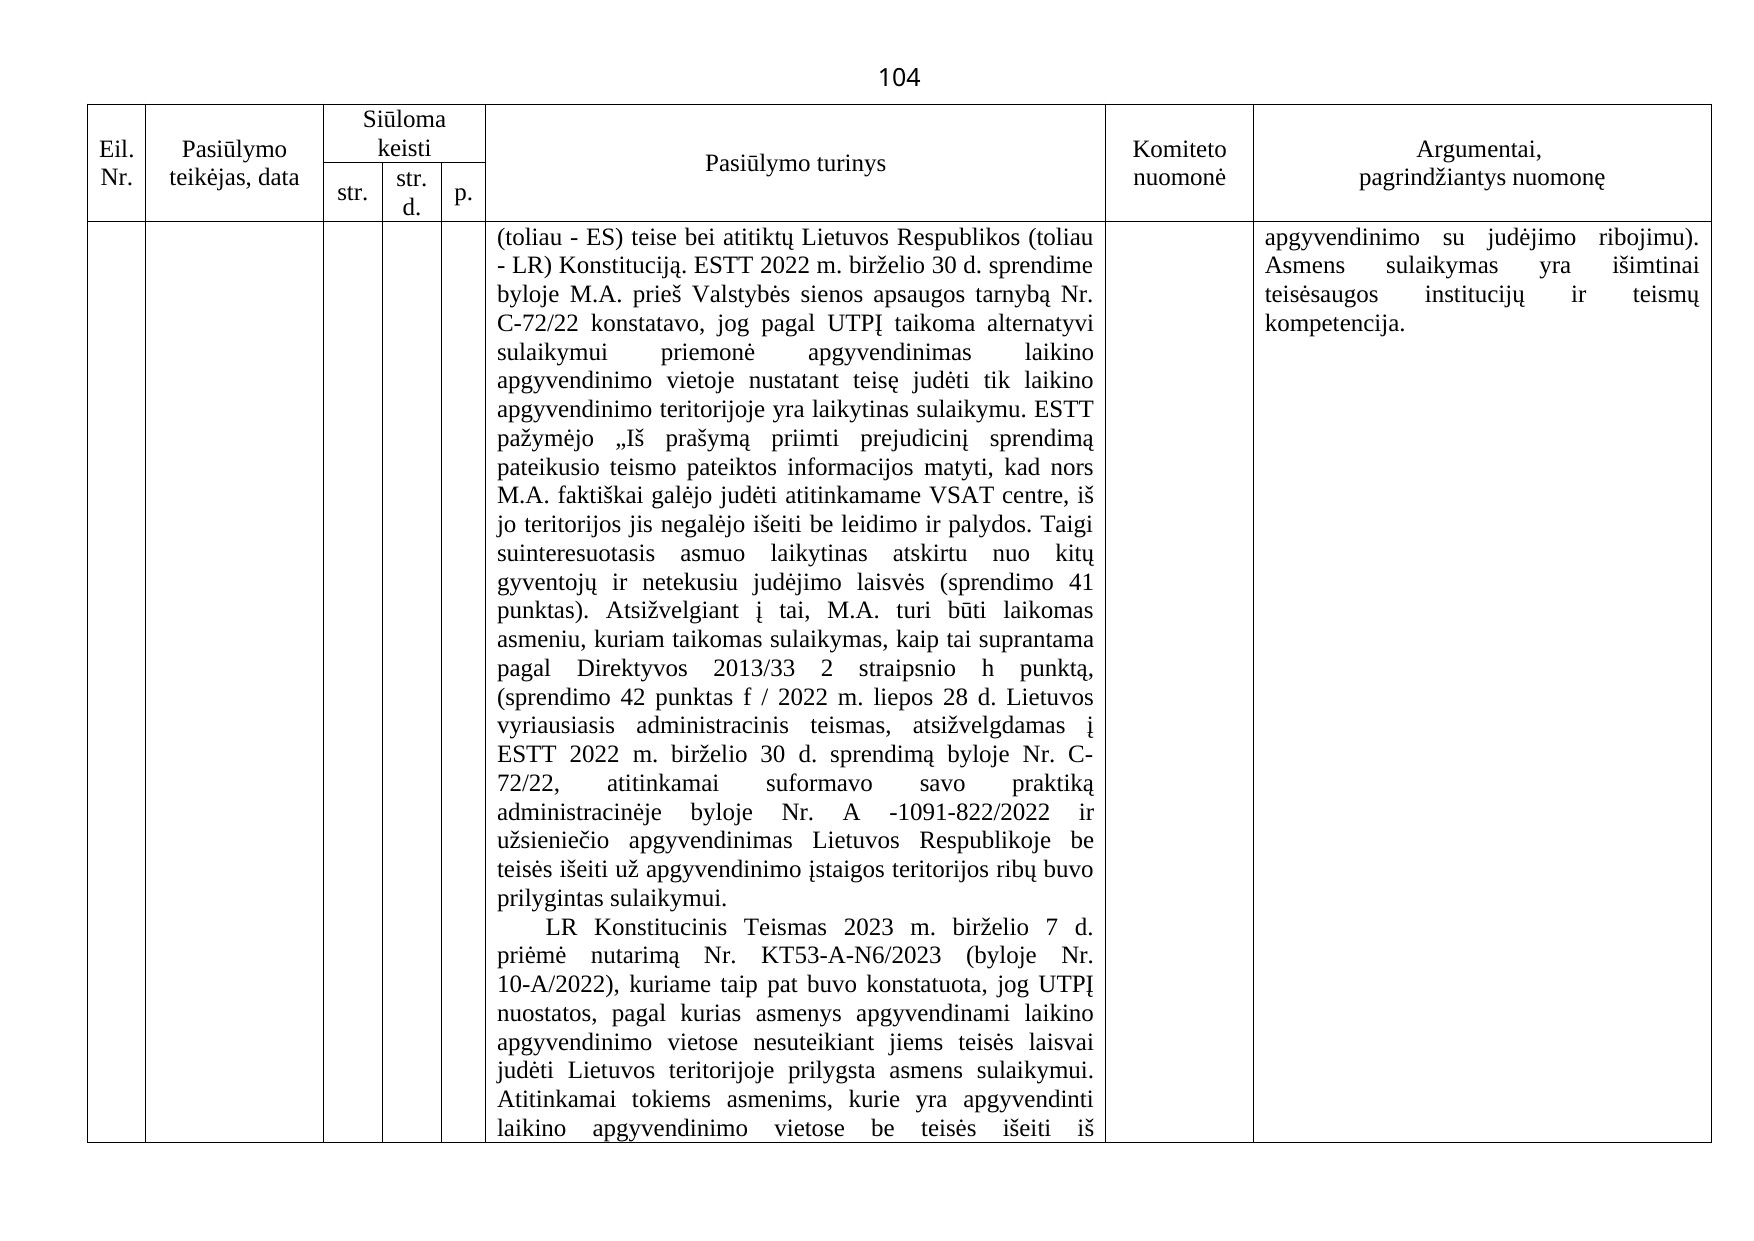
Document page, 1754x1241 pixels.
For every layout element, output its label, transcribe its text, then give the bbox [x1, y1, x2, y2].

table_cell [88, 222, 145, 1142]
table_header Pasiūlymo teikėjas, data [146, 105, 323, 221]
table_cell [146, 222, 323, 1142]
table_cell [383, 222, 441, 1142]
table_cell str. d. [383, 163, 441, 221]
table_cell apgyvendinimo su judėjimo ribojimu). Asmens sulaikymas yra išimtinai teisėsaugos institucijų ir teismų kompetencija. [1254, 222, 1711, 1142]
table_cell [1106, 222, 1253, 1142]
table_cell str. [324, 163, 382, 221]
table_cell (toliau - ES) teise bei atitiktų Lietuvos Respublikos (toliau - LR) Konstituciją. ESTT 2022 m. birželio 30 d. sprendime byloje M.A. prieš Valstybės sienos apsaugos tarnybą Nr. C-72/22 konstatavo, jog pagal UTPĮ taikoma alternatyvi sulaikymui priemonė apgyvendinimas laikino apgyvendinimo vietoje nustatant teisę judėti tik laikino apgyvendinimo teritorijoje yra laikytinas sulaikymu. ESTT pažymėjo „Iš prašymą priimti prejudicinį sprendimą pateikusio teismo pateiktos informacijos matyti, kad nors M.A. faktiškai galėjo judėti atitinkamame VSAT centre, iš jo teritorijos jis negalėjo išeiti be leidimo ir palydos. Taigi suinteresuotasis asmuo laikytinas atskirtu nuo kitų gyventojų ir netekusiu judėjimo laisvės (sprendimo 41 punktas). Atsižvelgiant į tai, M.A. turi būti laikomas asmeniu, kuriam taikomas sulaikymas, kaip tai suprantama pagal Direktyvos 2013/33 2 straipsnio h punktą, (sprendimo 42 punktas f / 2022 m. liepos 28 d. Lietuvos vyriausiasis administracinis teismas, atsižvelgdamas į ESTT 2022 m. birželio 30 d. sprendimą byloje Nr. C-72/22, atitinkamai suformavo savo praktiką administracinėje byloje Nr. A -1091-822/2022 ir užsieniečio apgyvendinimas Lietuvos Respublikoje be teisės išeiti už apgyvendinimo įstaigos teritorijos ribų buvo prilygintas sulaikymui. LR Konstitucinis Teismas 2023 m. birželio 7 d. priėmė nutarimą Nr. KT53-A-N6/2023 (byloje Nr. 10-A/2022), kuriame taip pat buvo konstatuota, jog UTPĮ nuostatos, pagal kurias asmenys apgyvendinami laikino apgyvendinimo vietose nesuteikiant jiems teisės laisvai judėti Lietuvos teritorijoje prilygsta asmens sulaikymui. Atitinkamai tokiems asmenims, kurie yra apgyvendinti laikino apgyvendinimo vietose be teisės išeiti iš [486, 222, 1105, 1142]
table_cell p. [442, 163, 485, 221]
table_header Komiteto nuomonė [1106, 105, 1253, 221]
table_header Argumentai, pagrindžiantys nuomonę [1254, 105, 1711, 221]
table_header Eil. Nr. [88, 105, 145, 221]
table_cell [324, 222, 382, 1142]
table_header Siūloma keisti [324, 105, 485, 162]
table_header Pasiūlymo turinys [486, 105, 1105, 221]
table_cell [442, 222, 485, 1142]
